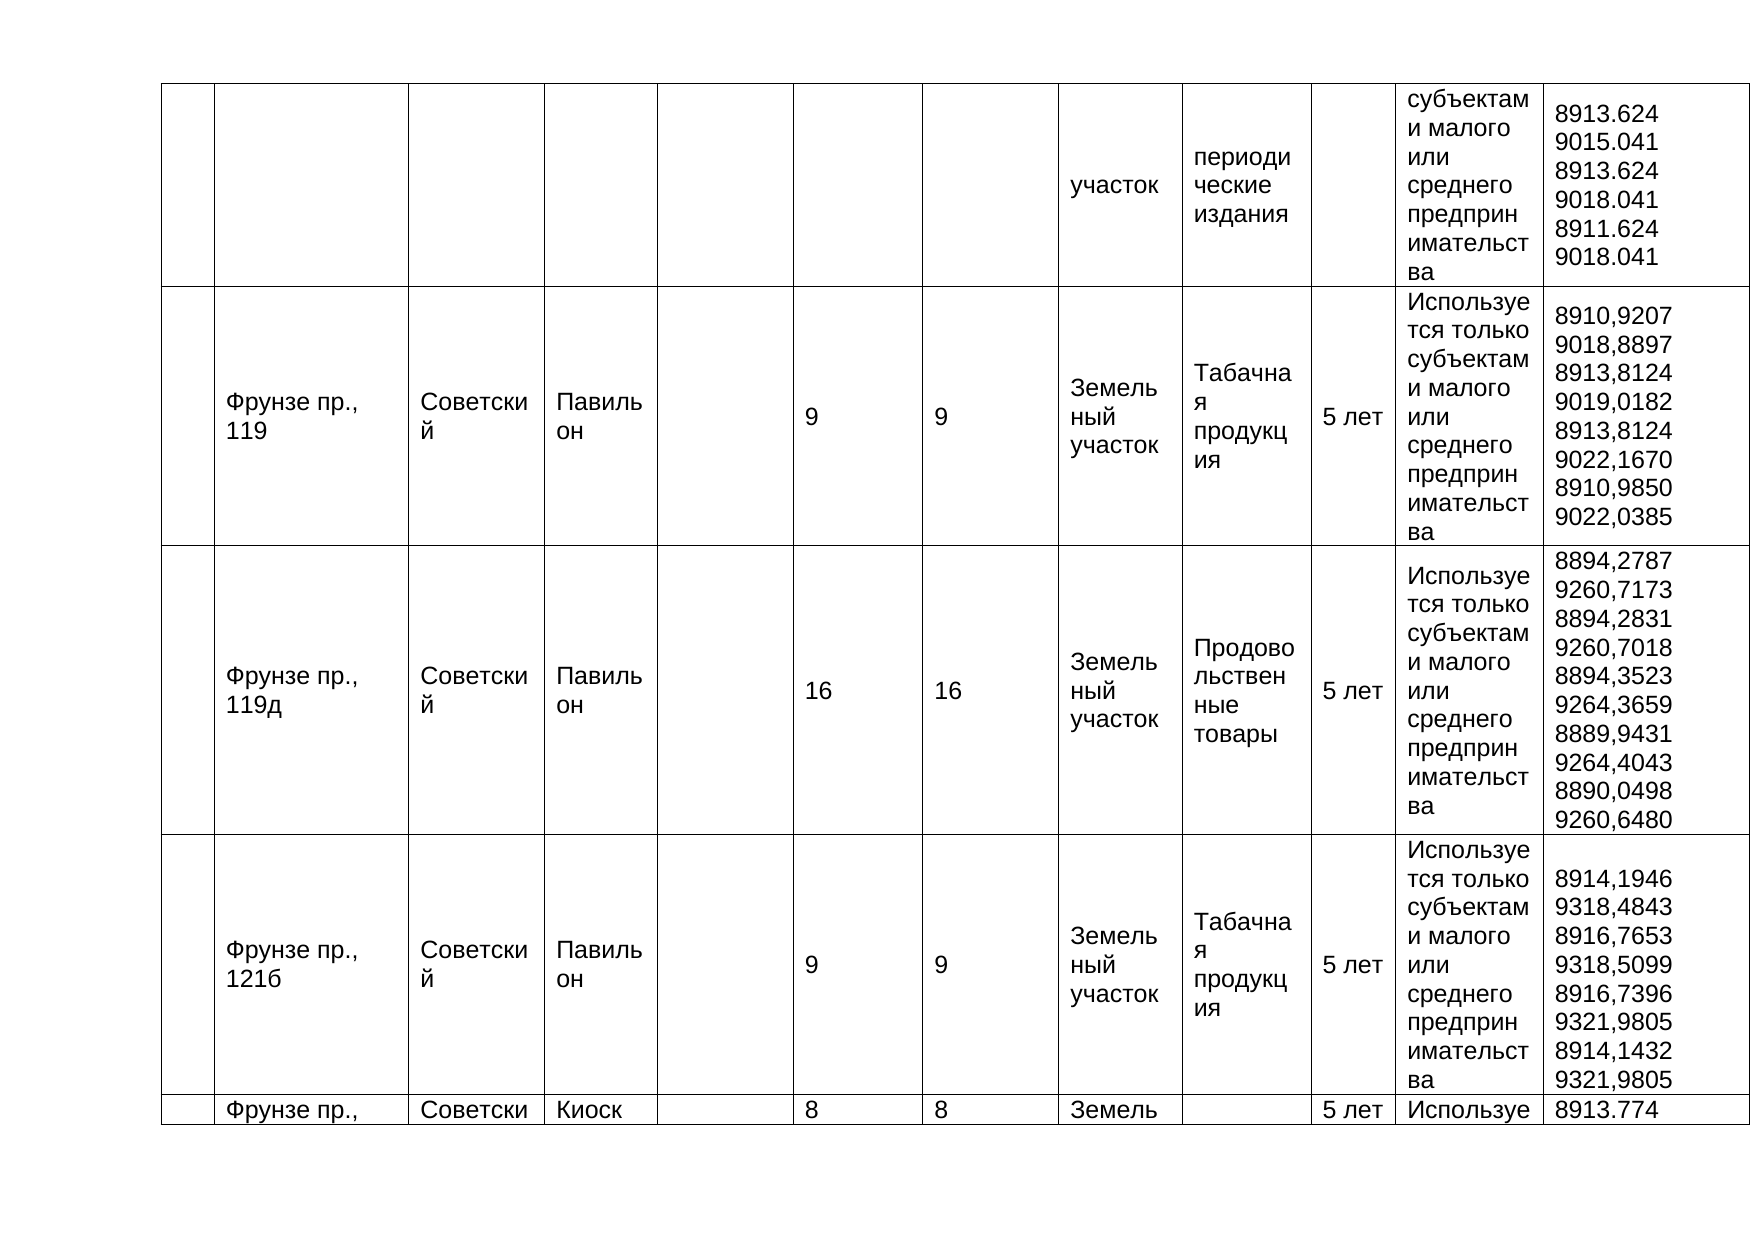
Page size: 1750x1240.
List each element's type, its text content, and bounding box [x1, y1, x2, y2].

table_cell 9 [794, 835, 922, 1094]
table_cell 16 [923, 546, 1058, 834]
table_cell [658, 835, 793, 1094]
table_cell Киоск [545, 1095, 657, 1123]
table_cell [1312, 84, 1395, 286]
table_cell [794, 84, 922, 286]
table_cell Земельный участок [1059, 835, 1182, 1094]
table_cell [162, 546, 214, 834]
table_cell Используется только субъектами малого или среднего предпринимательства [1396, 835, 1543, 1094]
table_cell [162, 84, 214, 286]
table_cell 8 [923, 1095, 1058, 1123]
table_cell 5 лет [1312, 835, 1395, 1094]
table_cell 8 [794, 1095, 922, 1123]
table_cell 5 лет [1312, 1095, 1395, 1123]
table_cell Советский [409, 546, 544, 834]
table_cell [409, 84, 544, 286]
table_cell Павильон [545, 835, 657, 1094]
table_cell 8910,9207 9018,8897 8913,8124 9019,0182 8913,8124 9022,1670 8910,9850 9022,0385 [1544, 287, 1749, 545]
table_cell 8914,1946 9318,4843 8916,7653 9318,5099 8916,7396 9321,9805 8914,1432 9321,9805 [1544, 835, 1749, 1094]
table_cell Используется только субъектами малого или среднего предпринимательства [1396, 546, 1543, 834]
table_cell Земельный участок [1059, 287, 1182, 545]
table_cell [162, 1095, 214, 1123]
table_cell Используется только субъектами малого или среднего предпринимательства [1396, 287, 1543, 545]
table_cell 5 лет [1312, 546, 1395, 834]
table_cell [545, 84, 657, 286]
table_cell Фрунзе пр., 119д [215, 546, 408, 834]
table_cell Земель [1059, 1095, 1182, 1123]
table_cell [1183, 1095, 1311, 1123]
table_cell Табачная продукция [1183, 287, 1311, 545]
table_cell Советский [409, 287, 544, 545]
table_cell 16 [794, 546, 922, 834]
table_cell 8894,2787 9260,7173 8894,2831 9260,7018 8894,3523 9264,3659 8889,9431 9264,4043 8890,0498 9260,6480 [1544, 546, 1749, 834]
table_cell Фрунзе пр., [215, 1095, 408, 1123]
table_cell 9 [923, 835, 1058, 1094]
table_cell [658, 84, 793, 286]
table_cell Продовольственные товары [1183, 546, 1311, 834]
table_cell субъектами малого или среднего предпринимательства [1396, 84, 1543, 286]
table_cell 9 [794, 287, 922, 545]
table_cell [658, 546, 793, 834]
table_cell Павильон [545, 287, 657, 545]
table_cell Земельный участок [1059, 546, 1182, 834]
table_cell [658, 1095, 793, 1123]
table_cell периодические издания [1183, 84, 1311, 286]
table_cell 8913.624 9015.041 8913.624 9018.041 8911.624 9018.041 [1544, 84, 1749, 286]
table_cell [162, 287, 214, 545]
table_cell Павильон [545, 546, 657, 834]
table_cell 9 [923, 287, 1058, 545]
table_cell [215, 84, 408, 286]
table_cell [162, 835, 214, 1094]
table_cell 8913.774 [1544, 1095, 1749, 1123]
table_cell участок [1059, 84, 1182, 286]
table_cell [658, 287, 793, 545]
table_cell Используе [1396, 1095, 1543, 1123]
table_cell Табачная продукция [1183, 835, 1311, 1094]
table_cell Фрунзе пр., 119 [215, 287, 408, 545]
table_cell [923, 84, 1058, 286]
table_cell Советский [409, 835, 544, 1094]
table_cell 5 лет [1312, 287, 1395, 545]
table_cell Фрунзе пр., 121б [215, 835, 408, 1094]
table_cell Советски [409, 1095, 544, 1123]
